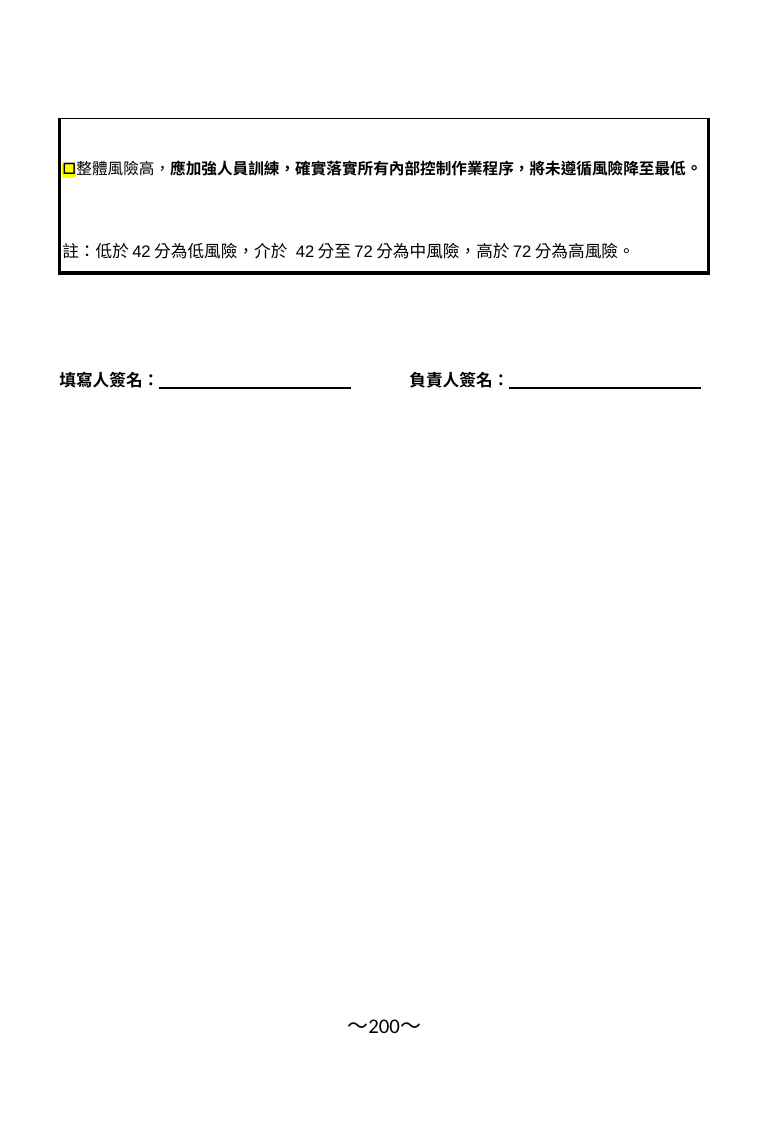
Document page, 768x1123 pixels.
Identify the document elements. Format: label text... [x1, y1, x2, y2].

text 填寫人簽名： 負責人簽名： [59, 337, 709, 399]
table_cell 整體風險高，應加強人員訓練，確實落實所有內部控制作業程序，將未遵循風險降至最低。 註：低於42分為低風險，介於 42分至72分為中風險，高於72分為高風險。 [61, 119, 707, 271]
